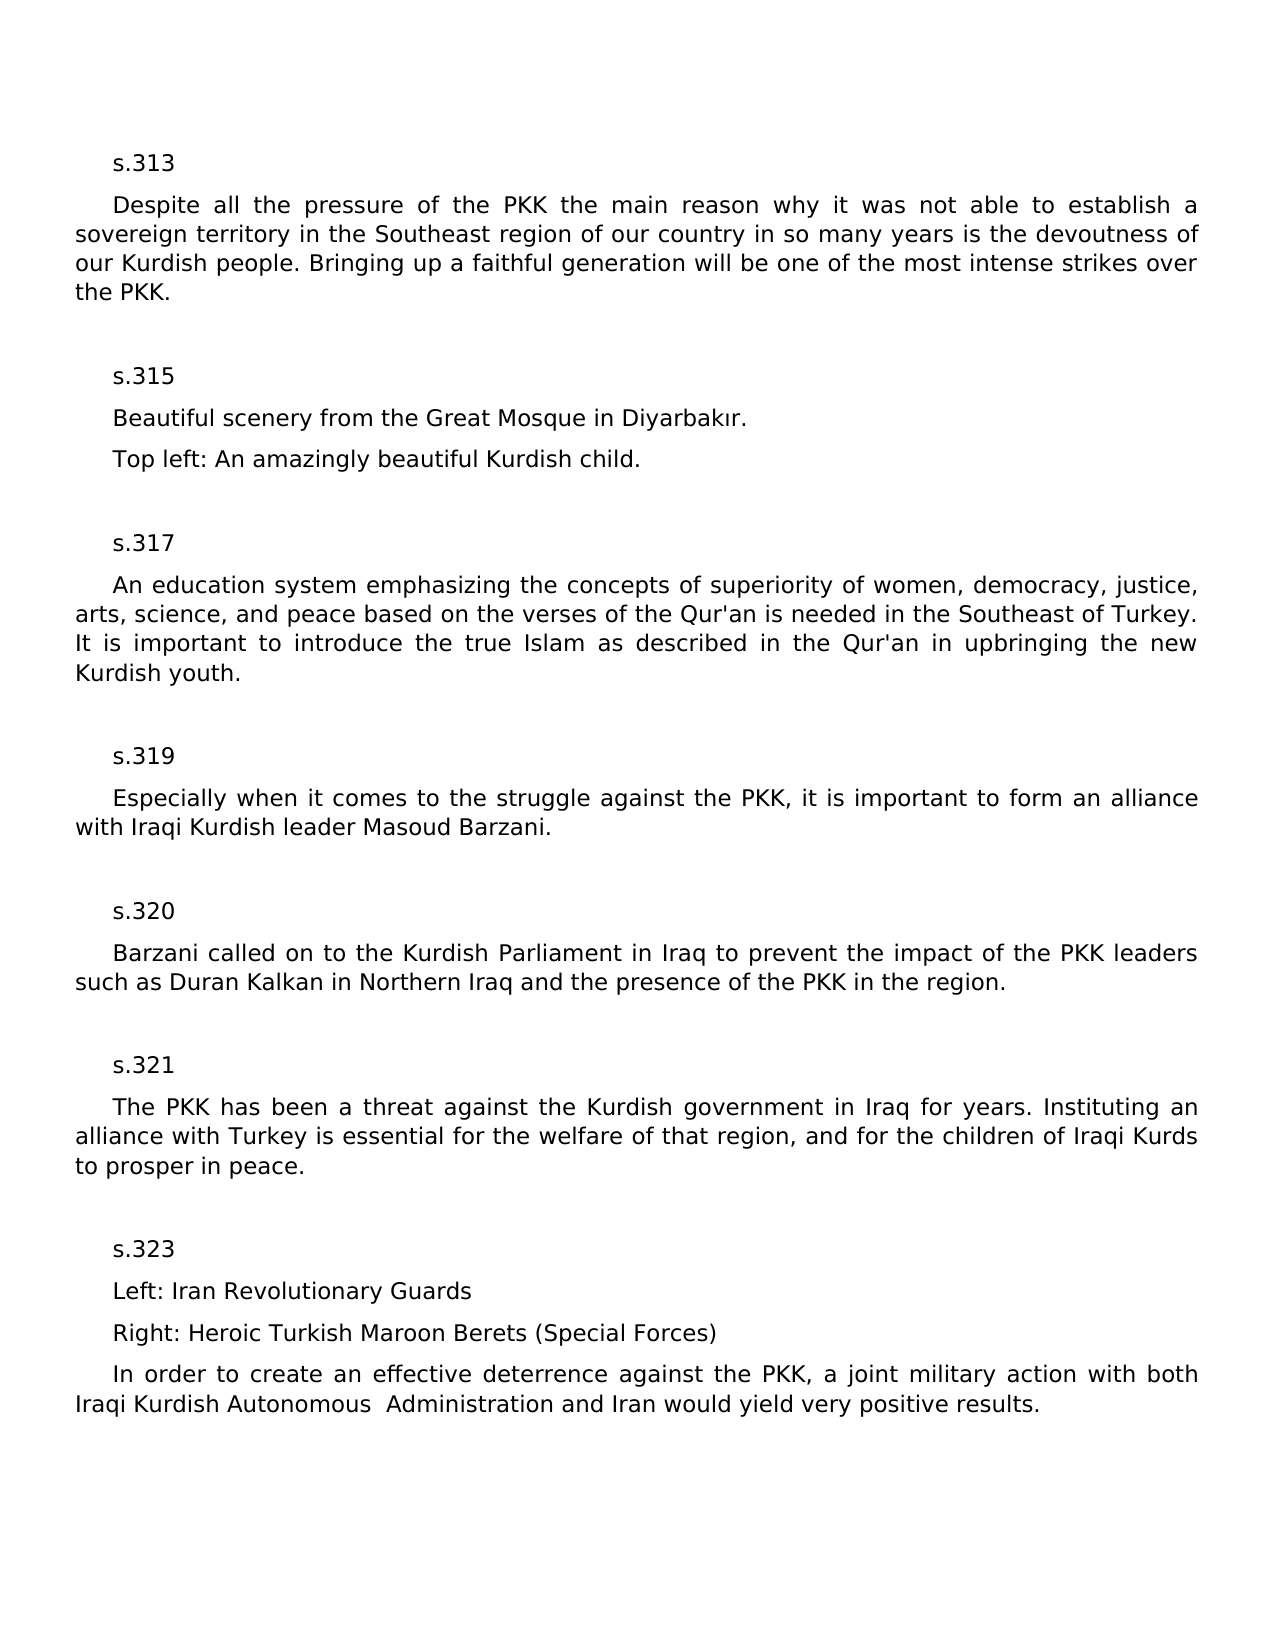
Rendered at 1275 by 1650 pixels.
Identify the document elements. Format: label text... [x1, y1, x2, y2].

text Top left: An amazingly beautiful Kurdish child. [75, 447, 1200, 473]
text s.315 [75, 363, 1200, 390]
text Beautiful scenery from the Great Mosque in Diyarbakır. [75, 405, 1200, 432]
text s.317 [75, 530, 1200, 557]
text An education system emphasizing the concepts of superiority of women, democracy, justice, arts, science, and peace based on the verses of the Qur'an is needed in the Southeast of Turkey. It is important to introduce the true Islam as described in the Qur'an in upbringing the new Kurdish youth. [75, 572, 1200, 686]
text The PKK has been a threat against the Kurdish government in Iraq for years. Instituting an alliance with Turkey is essential for the welfare of that region, and for the children of Iraqi Kurds to prosper in peace. [75, 1094, 1200, 1179]
text s.321 [75, 1052, 1200, 1079]
text s.320 [75, 898, 1200, 924]
text Left: Iran Revolutionary Guards [75, 1278, 1200, 1305]
text s.319 [75, 743, 1200, 770]
text Barzani called on to the Kurdish Parliament in Iraq to prevent the impact of the PKK leaders such as Duran Kalkan in Northern Iraq and the presence of the PKK in the region. [75, 940, 1200, 996]
text Right: Heroic Turkish Maroon Berets (Special Forces) [75, 1320, 1200, 1347]
text In order to create an effective deterrence against the PKK, a joint military action with both Iraqi Kurdish Autonomous Administration and Iran would yield very positive results. [75, 1362, 1200, 1418]
text s.323 [75, 1236, 1200, 1263]
text Especially when it comes to the struggle against the PKK, it is important to form an alliance with Iraqi Kurdish leader Masoud Barzani. [75, 785, 1200, 841]
text s.313 [75, 150, 1200, 177]
text Despite all the pressure of the PKK the main reason why it was not able to establish a sovereign territory in the Southeast region of our country in so many years is the devoutness of our Kurdish people. Bringing up a faithful generation will be one of the most intense strikes over the PKK. [75, 192, 1200, 306]
